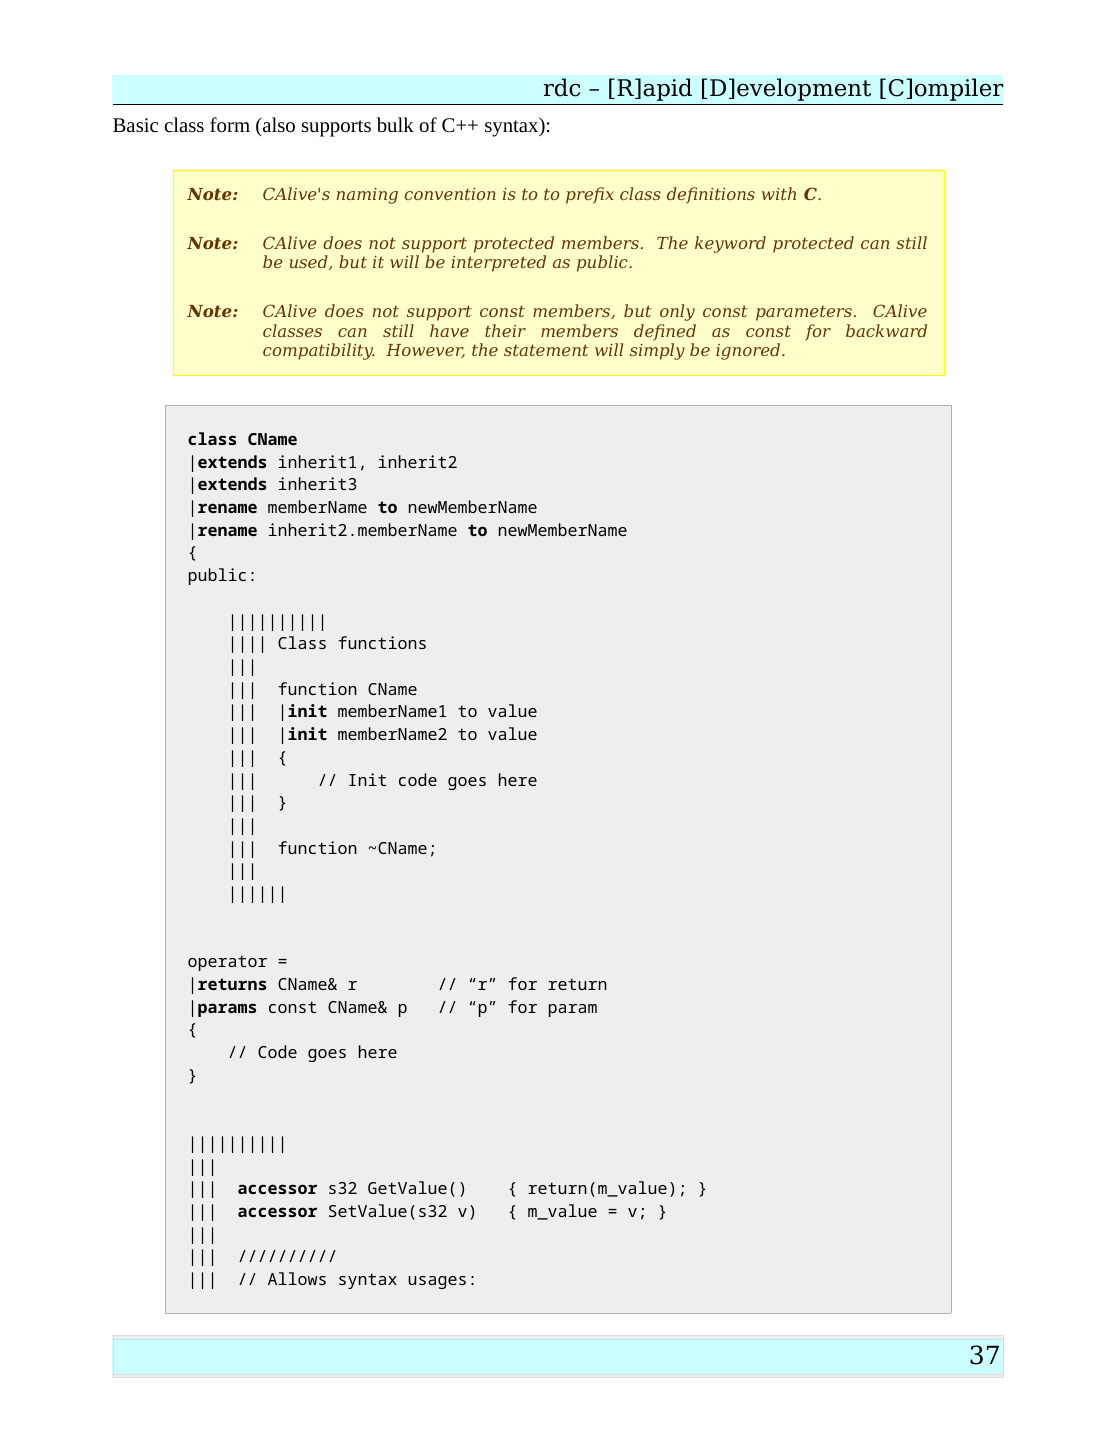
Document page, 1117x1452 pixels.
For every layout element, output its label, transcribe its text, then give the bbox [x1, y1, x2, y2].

text Note: CAlive does not support protected members. The keyword protected can still be used, but it will be interpreted as public. [174, 218, 944, 273]
text Basic class form (also supports bulk of C++ syntax): [112, 112, 1003, 137]
text class CName |extends inherit1, inherit2 |extends inherit3 |rename memberName to newMemberName |rename inherit2.memberName to newMemberName { public: |||||||||| |||| Class functions ||| ||| function CName ||| |init memberName1 to value ||| |init memberName2 to value ||| { ||| // Init code goes here ||| } ||| ||| function ~CName; ||| |||||| operator = |returns CName& r // “r” for return |params const CName& p // “p” for param { // Code goes here } |||||||||| ||| ||| accessor s32 GetValue() { return(m_value); } ||| accessor SetValue(s32 v) { m_value = v; } ||| ||| ////////// ||| // Allows syntax usages: [166, 406, 951, 1313]
text Note: CAlive's naming convention is to to prefix class definitions with C. [174, 171, 944, 204]
text Note: CAlive does not support const members, but only const parameters. CAlive classes can still have their members defined as const for backward compatibility. However, the statement will simply be ignored. [174, 287, 944, 375]
